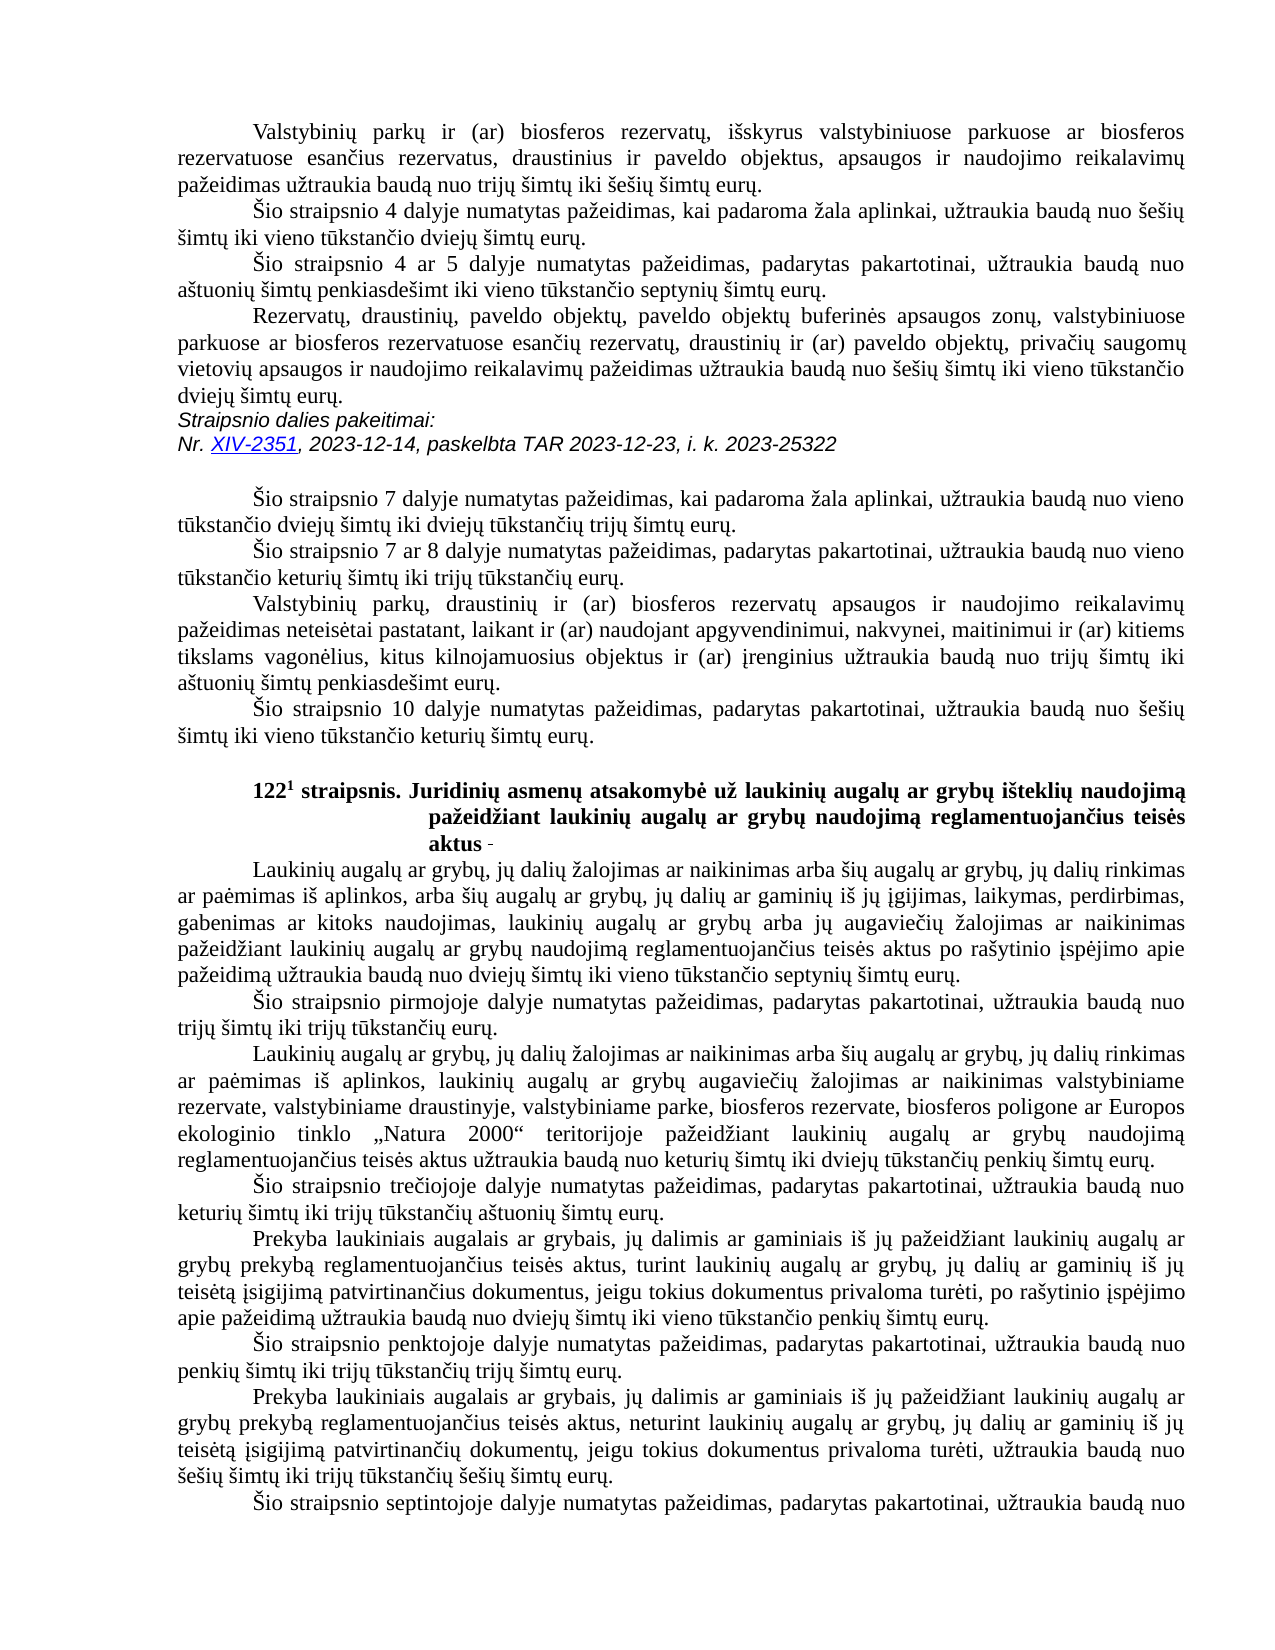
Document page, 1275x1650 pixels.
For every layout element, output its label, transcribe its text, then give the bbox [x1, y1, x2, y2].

text Šio straipsnio 4 dalyje numatytas pažeidimas, kai padaroma žala aplinkai, užtraukia baudą nuo šešių šimtų iki vieno tūkstančio dviejų šimtų eurų. [177, 197, 1186, 250]
text Laukinių augalų ar grybų, jų dalių žalojimas ar naikinimas arba šių augalų ar grybų, jų dalių rinkimas ar paėmimas iš aplinkos, arba šių augalų ar grybų, jų dalių ar gaminių iš jų įgijimas, laikymas, perdirbimas, gabenimas ar kitoks naudojimas, laukinių augalų ar grybų arba jų augaviečių žalojimas ar naikinimas pažeidžiant laukinių augalų ar grybų naudojimą reglamentuojančius teisės aktus po rašytinio įspėjimo apie pažeidimą užtraukia baudą nuo dviejų šimtų iki vieno tūkstančio septynių šimtų eurų. [177, 856, 1186, 988]
text Šio straipsnio trečiojoje dalyje numatytas pažeidimas, padarytas pakartotinai, užtraukia baudą nuo keturių šimtų iki trijų tūkstančių aštuonių šimtų eurų. [177, 1172, 1186, 1225]
text Nr. XIV-2351, 2023-12-14, paskelbta TAR 2023-12-23, i. k. 2023-25322 [177, 432, 1186, 456]
text Šio straipsnio 7 ar 8 dalyje numatytas pažeidimas, padarytas pakartotinai, užtraukia baudą nuo vieno tūkstančio keturių šimtų iki trijų tūkstančių eurų. [177, 537, 1186, 590]
text Laukinių augalų ar grybų, jų dalių žalojimas ar naikinimas arba šių augalų ar grybų, jų dalių rinkimas ar paėmimas iš aplinkos, laukinių augalų ar grybų augaviečių žalojimas ar naikinimas valstybiniame rezervate, valstybiniame draustinyje, valstybiniame parke, biosferos rezervate, biosferos poligone ar Europos ekologinio tinklo „Natura 2000“ teritorijoje pažeidžiant laukinių augalų ar grybų naudojimą reglamentuojančius teisės aktus užtraukia baudą nuo keturių šimtų iki dviejų tūkstančių penkių šimtų eurų. [177, 1041, 1186, 1172]
text 1221 straipsnis. Juridinių asmenų atsakomybė už laukinių augalų ar grybų išteklių naudojimą pažeidžiant laukinių augalų ar grybų naudojimą reglamentuojančius teisės aktus [252, 777, 1186, 856]
text Šio straipsnio 10 dalyje numatytas pažeidimas, padarytas pakartotinai, užtraukia baudą nuo šešių šimtų iki vieno tūkstančio keturių šimtų eurų. [177, 696, 1186, 748]
text Šio straipsnio penktojoje dalyje numatytas pažeidimas, padarytas pakartotinai, užtraukia baudą nuo penkių šimtų iki trijų tūkstančių trijų šimtų eurų. [177, 1330, 1186, 1383]
text Šio straipsnio 4 ar 5 dalyje numatytas pažeidimas, padarytas pakartotinai, užtraukia baudą nuo aštuonių šimtų penkiasdešimt iki vieno tūkstančio septynių šimtų eurų. [177, 250, 1186, 303]
text Prekyba laukiniais augalais ar grybais, jų dalimis ar gaminiais iš jų pažeidžiant laukinių augalų ar grybų prekybą reglamentuojančius teisės aktus, neturint laukinių augalų ar grybų, jų dalių ar gaminių iš jų teisėtą įsigijimą patvirtinančių dokumentų, jeigu tokius dokumentus privaloma turėti, užtraukia baudą nuo šešių šimtų iki trijų tūkstančių šešių šimtų eurų. [177, 1383, 1186, 1488]
text Rezervatų, draustinių, paveldo objektų, paveldo objektų buferinės apsaugos zonų, valstybiniuose parkuose ar biosferos rezervatuose esančių rezervatų, draustinių ir (ar) paveldo objektų, privačių saugomų vietovių apsaugos ir naudojimo reikalavimų pažeidimas užtraukia baudą nuo šešių šimtų iki vieno tūkstančio dviejų šimtų eurų. [177, 303, 1186, 408]
text Šio straipsnio pirmojoje dalyje numatytas pažeidimas, padarytas pakartotinai, užtraukia baudą nuo trijų šimtų iki trijų tūkstančių eurų. [177, 988, 1186, 1041]
text Straipsnio dalies pakeitimai: [177, 408, 1186, 432]
text Šio straipsnio septintojoje dalyje numatytas pažeidimas, padarytas pakartotinai, užtraukia baudą nuo [177, 1488, 1186, 1515]
text Prekyba laukiniais augalais ar grybais, jų dalimis ar gaminiais iš jų pažeidžiant laukinių augalų ar grybų prekybą reglamentuojančius teisės aktus, turint laukinių augalų ar grybų, jų dalių ar gaminių iš jų teisėtą įsigijimą patvirtinančius dokumentus, jeigu tokius dokumentus privaloma turėti, po rašytinio įspėjimo apie pažeidimą užtraukia baudą nuo dviejų šimtų iki vieno tūkstančio penkių šimtų eurų. [177, 1225, 1186, 1330]
text Šio straipsnio 7 dalyje numatytas pažeidimas, kai padaroma žala aplinkai, užtraukia baudą nuo vieno tūkstančio dviejų šimtų iki dviejų tūkstančių trijų šimtų eurų. [177, 485, 1186, 537]
text Valstybinių parkų ir (ar) biosferos rezervatų, išskyrus valstybiniuose parkuose ar biosferos rezervatuose esančius rezervatus, draustinius ir paveldo objektus, apsaugos ir naudojimo reikalavimų pažeidimas užtraukia baudą nuo trijų šimtų iki šešių šimtų eurų. [177, 118, 1186, 197]
text Valstybinių parkų, draustinių ir (ar) biosferos rezervatų apsaugos ir naudojimo reikalavimų pažeidimas neteisėtai pastatant, laikant ir (ar) naudojant apgyvendinimui, nakvynei, maitinimui ir (ar) kitiems tikslams vagonėlius, kitus kilnojamuosius objektus ir (ar) įrenginius užtraukia baudą nuo trijų šimtų iki aštuonių šimtų penkiasdešimt eurų. [177, 590, 1186, 696]
